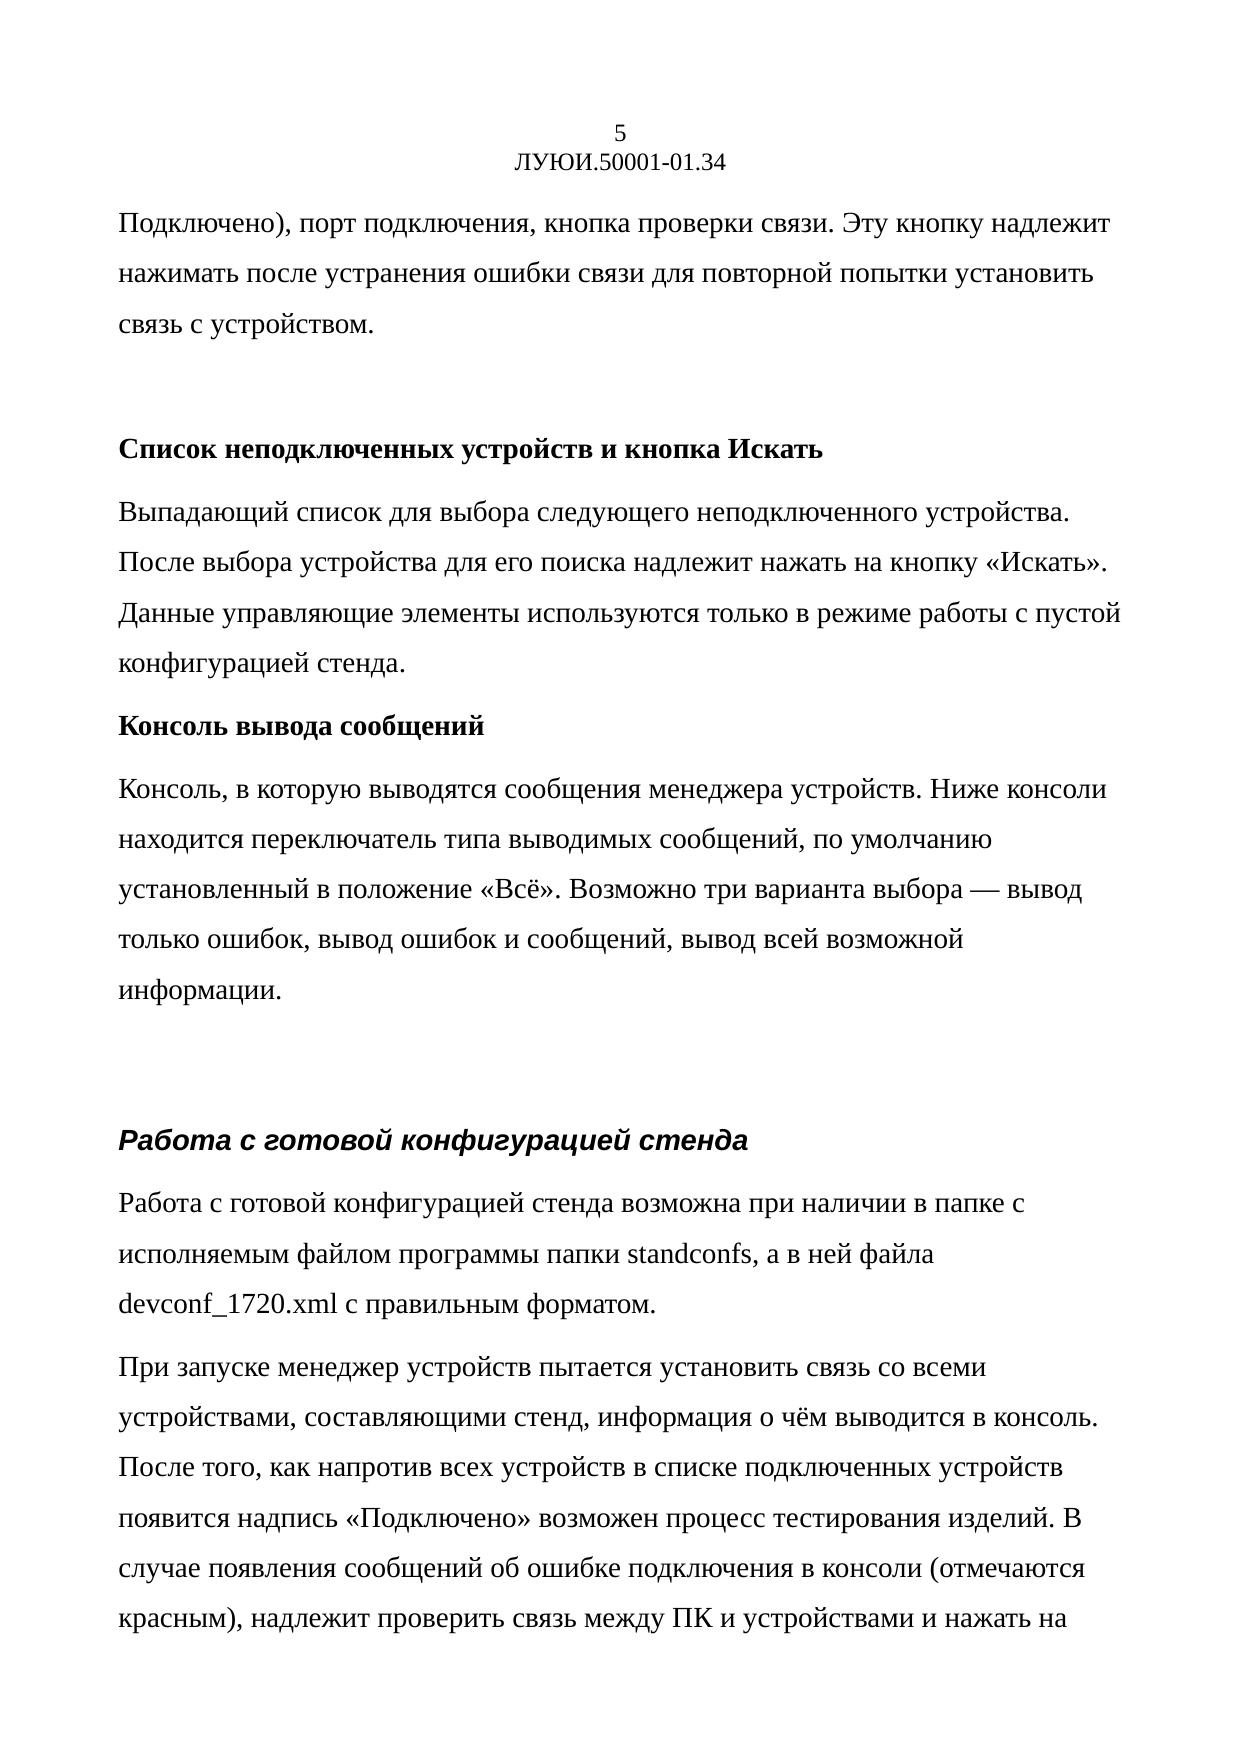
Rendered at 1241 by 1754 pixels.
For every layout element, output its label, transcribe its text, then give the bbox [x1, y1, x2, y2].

text Подключено), порт подключения, кнопка проверки связи. Эту кнопку надлежит нажимать после устранения ошибки связи для повторной попытки установить связь с устройством. [118, 205, 1122, 339]
text Выпадающий список для выбора следующего неподключенного устройства. После выбора устройства для его поиска надлежит нажать на кнопку «Искать». Данные управляющие элементы используются только в режиме работы с пустой конфигурацией стенда. [118, 494, 1122, 679]
text При запуске менеджер устройств пытается установить связь со всеми устройствами, составляющими стенд, информация о чём выводится в консоль. После того, как напротив всех устройств в списке подключенных устройств появится надпись «Подключено» возможен процесс тестирования изделий. В случае появления сообщений об ошибке подключения в консоли (отмечаются красным), надлежит проверить связь между ПК и устройствами и нажать на [118, 1349, 1122, 1634]
text Консоль вывода сообщений [118, 708, 1122, 741]
text Работа с готовой конфигурацией стенда возможна при наличии в папке с исполняемым файлом программы папки standconfs, а в ней файла devconf_1720.xml с правильным форматом. [118, 1185, 1122, 1319]
text Список неподключенных устройств и кнопка Искать [118, 431, 1122, 465]
subtitle Работа с готовой конфигурацией стенда [118, 1123, 1122, 1156]
text Консоль, в которую выводятся сообщения менеджера устройств. Ниже консоли находится переключатель типа выводимых сообщений, по умолчанию установленный в положение «Всё». Возможно три варианта выбора — вывод только ошибок, вывод ошибок и сообщений, вывод всей возможной информации. [118, 771, 1122, 1006]
